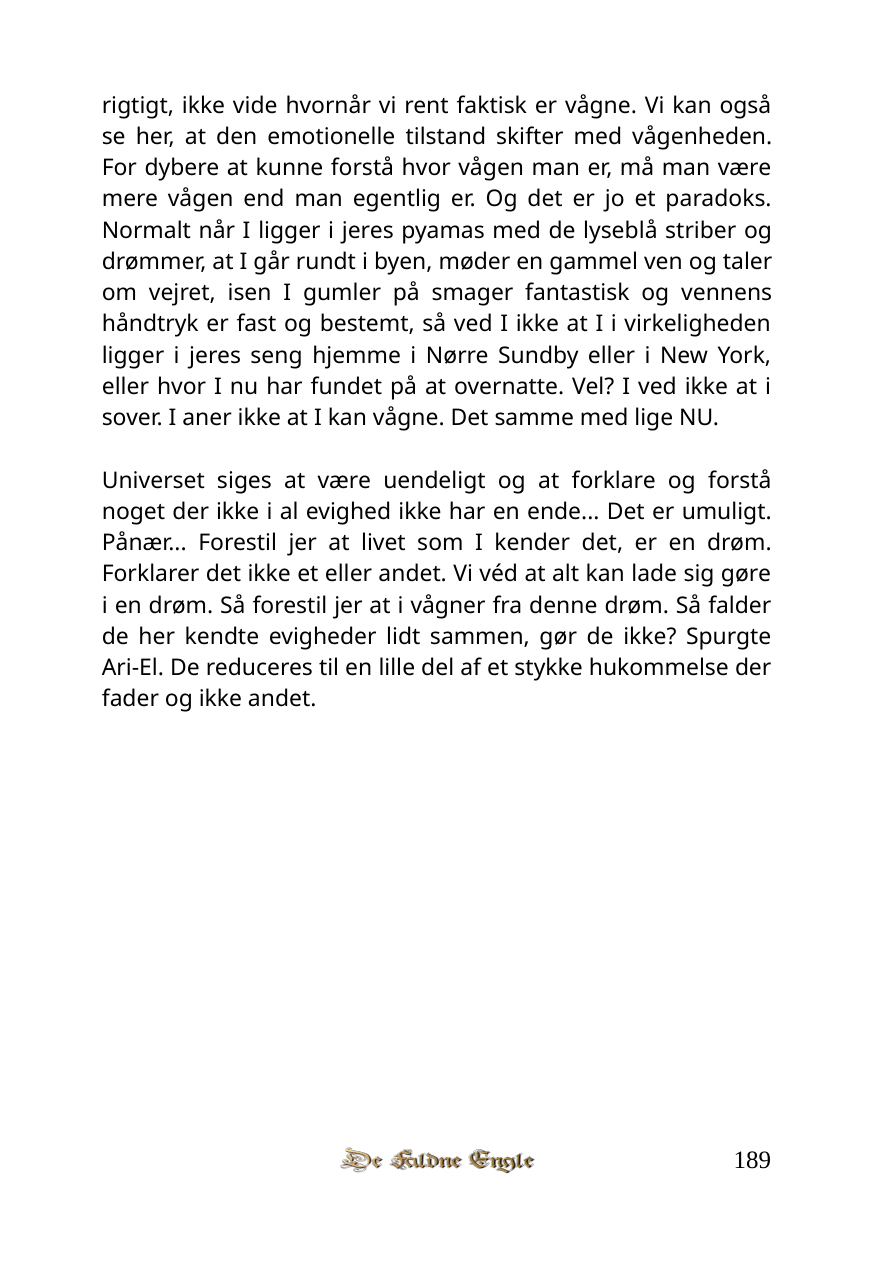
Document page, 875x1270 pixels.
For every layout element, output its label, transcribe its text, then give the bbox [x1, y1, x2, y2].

picture [337, 1145, 537, 1175]
text Universet siges at være uendeligt og at forklare og forstå noget der ikke i al evighed ikke har en ende... Det er umuligt. Pånær... Forestil jer at livet som I kender det, er en drøm. Forklarer det ikke et eller andet. Vi véd at alt kan lade sig gøre i en drøm. Så forestil jer at i vågner fra denne drøm. Så falder de her kendte evigheder lidt sammen, gør de ikke? Spurgte Ari-El. De reduceres til en lille del af et stykke hukommelse der fader og ikke andet. [102, 463, 772, 713]
text rigtigt, ikke vide hvornår vi rent faktisk er vågne. Vi kan også se her, at den emotionelle tilstand skifter med vågenheden. For dybere at kunne forstå hvor vågen man er, må man være mere vågen end man egentlig er. Og det er jo et paradoks. Normalt når I ligger i jeres pyamas med de lyseblå striber og drømmer, at I går rundt i byen, møder en gammel ven og taler om vejret, isen I gumler på smager fantastisk og vennens håndtryk er fast og bestemt, så ved I ikke at I i virkeligheden ligger i jeres seng hjemme i Nørre Sundby eller i New York, eller hvor I nu har fundet på at overnatte. Vel? I ved ikke at i sover. I aner ikke at I kan vågne. Det samme med lige NU. [102, 88, 772, 432]
